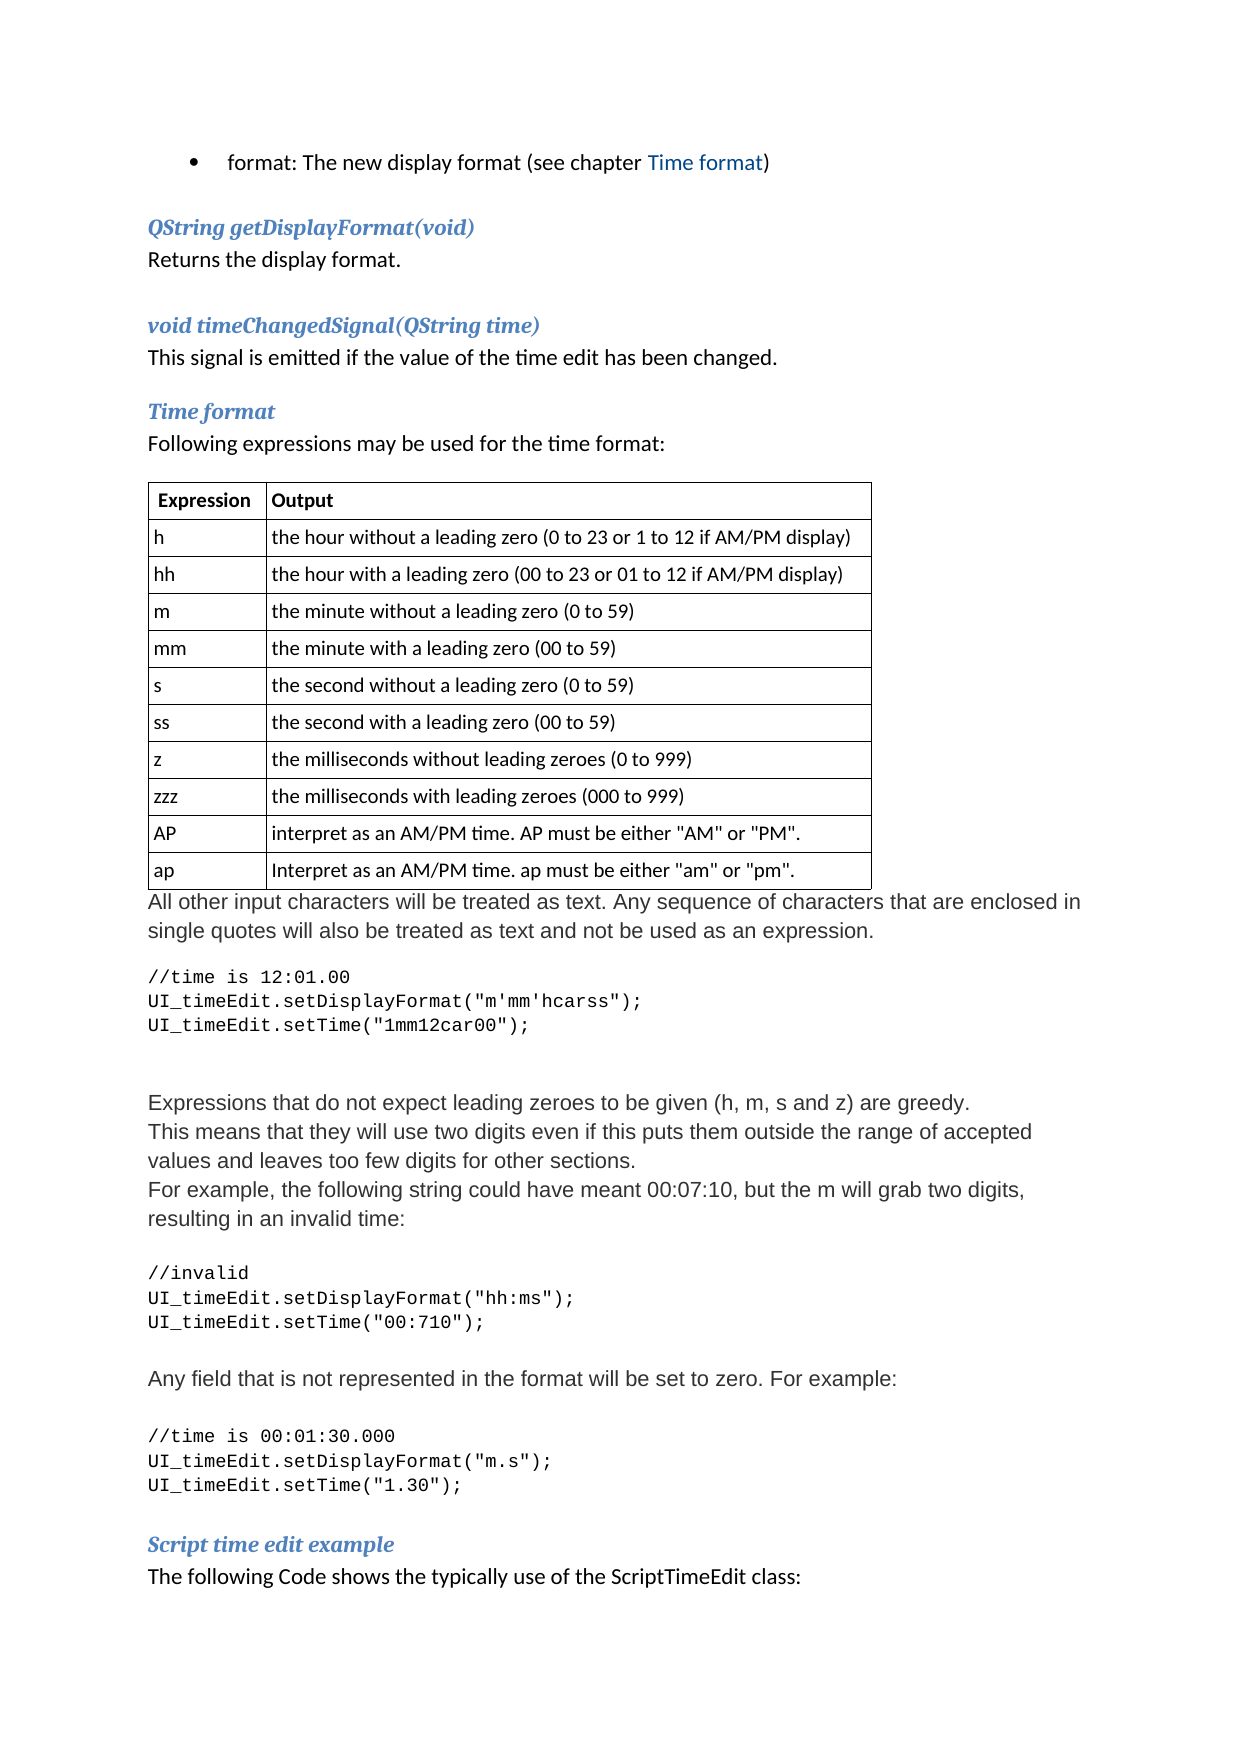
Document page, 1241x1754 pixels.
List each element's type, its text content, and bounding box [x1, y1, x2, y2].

subtitle Time format [148, 398, 1093, 425]
subtitle Script time edit example [148, 1532, 1093, 1559]
table_cell the milliseconds with leading zeroes (000 to 999) [267, 779, 871, 814]
table_cell the second with a leading zero (00 to 59) [267, 705, 871, 741]
table_cell Interpret as an AM/PM time. ap must be either "am" or "pm". [267, 853, 871, 888]
table_cell the minute without a leading zero (0 to 59) [267, 594, 871, 630]
text UI_timeEdit.setTime("1.30"); [148, 1476, 1093, 1497]
text UI_timeEdit.setTime("00:710"); [148, 1313, 1093, 1334]
text Returns the display format. [148, 245, 1093, 273]
text The following Code shows the typically use of the ScriptTimeEdit class: [148, 1562, 1093, 1591]
table_cell AP [149, 816, 266, 852]
text This signal is emitted if the value of the time edit has been changed. [148, 343, 1093, 371]
text Any field that is not represented in the format will be set to zero. For example: [148, 1366, 1093, 1391]
text UI_timeEdit.setTime("1mm12car00"); [148, 1016, 1093, 1037]
list format: The new display format (see chapter Time format) [190, 148, 1093, 176]
subtitle void timeChangedSignal(QString time) [148, 312, 1093, 339]
table_cell mm [149, 631, 266, 667]
text //time is 12:01.00 [148, 967, 1093, 989]
table_cell s [149, 668, 266, 704]
text Expressions that do not expect leading zeroes to be given (h, m, s and z) are greedy. [148, 1090, 1093, 1116]
table_header Expression [149, 483, 266, 519]
table_cell ss [149, 705, 266, 741]
table_cell the hour with a leading zero (00 to 23 or 01 to 12 if AM/PM display) [267, 557, 871, 593]
text This means that they will use two digits even if this puts them outside the range of accepted values and leaves too few digits for other sections. [148, 1119, 1093, 1173]
text Following expressions may be used for the time format: [148, 429, 1093, 457]
text //time is 00:01:30.000 [148, 1427, 1093, 1448]
table_cell the minute with a leading zero (00 to 59) [267, 631, 871, 667]
text //invalid [148, 1264, 1093, 1285]
table_cell h [149, 520, 266, 556]
table_cell ap [149, 853, 266, 888]
text UI_timeEdit.setDisplayFormat("m.s"); [148, 1452, 1093, 1473]
table_cell z [149, 742, 266, 778]
table_cell m [149, 594, 266, 630]
text UI_timeEdit.setDisplayFormat("hh:ms"); [148, 1288, 1093, 1310]
text All other input characters will be treated as text. Any sequence of characters that are enclosed in single quotes will also be treated as text and not be used as an expression. [148, 889, 1093, 943]
text For example, the following string could have meant 00:07:10, but the m will grab two digits, resulting in an invalid time: [148, 1177, 1093, 1231]
table_cell the hour without a leading zero (0 to 23 or 1 to 12 if AM/PM display) [267, 520, 871, 556]
table_cell the second without a leading zero (0 to 59) [267, 668, 871, 704]
table_header Output [267, 483, 871, 519]
table_cell hh [149, 557, 266, 593]
text UI_timeEdit.setDisplayFormat("m'mm'hcarss"); [148, 992, 1093, 1013]
table_cell zzz [149, 779, 266, 814]
subtitle QString getDisplayFormat(void) [148, 215, 1093, 241]
table_cell interpret as an AM/PM time. AP must be either "AM" or "PM". [267, 816, 871, 852]
table_cell the milliseconds without leading zeroes (0 to 999) [267, 742, 871, 778]
